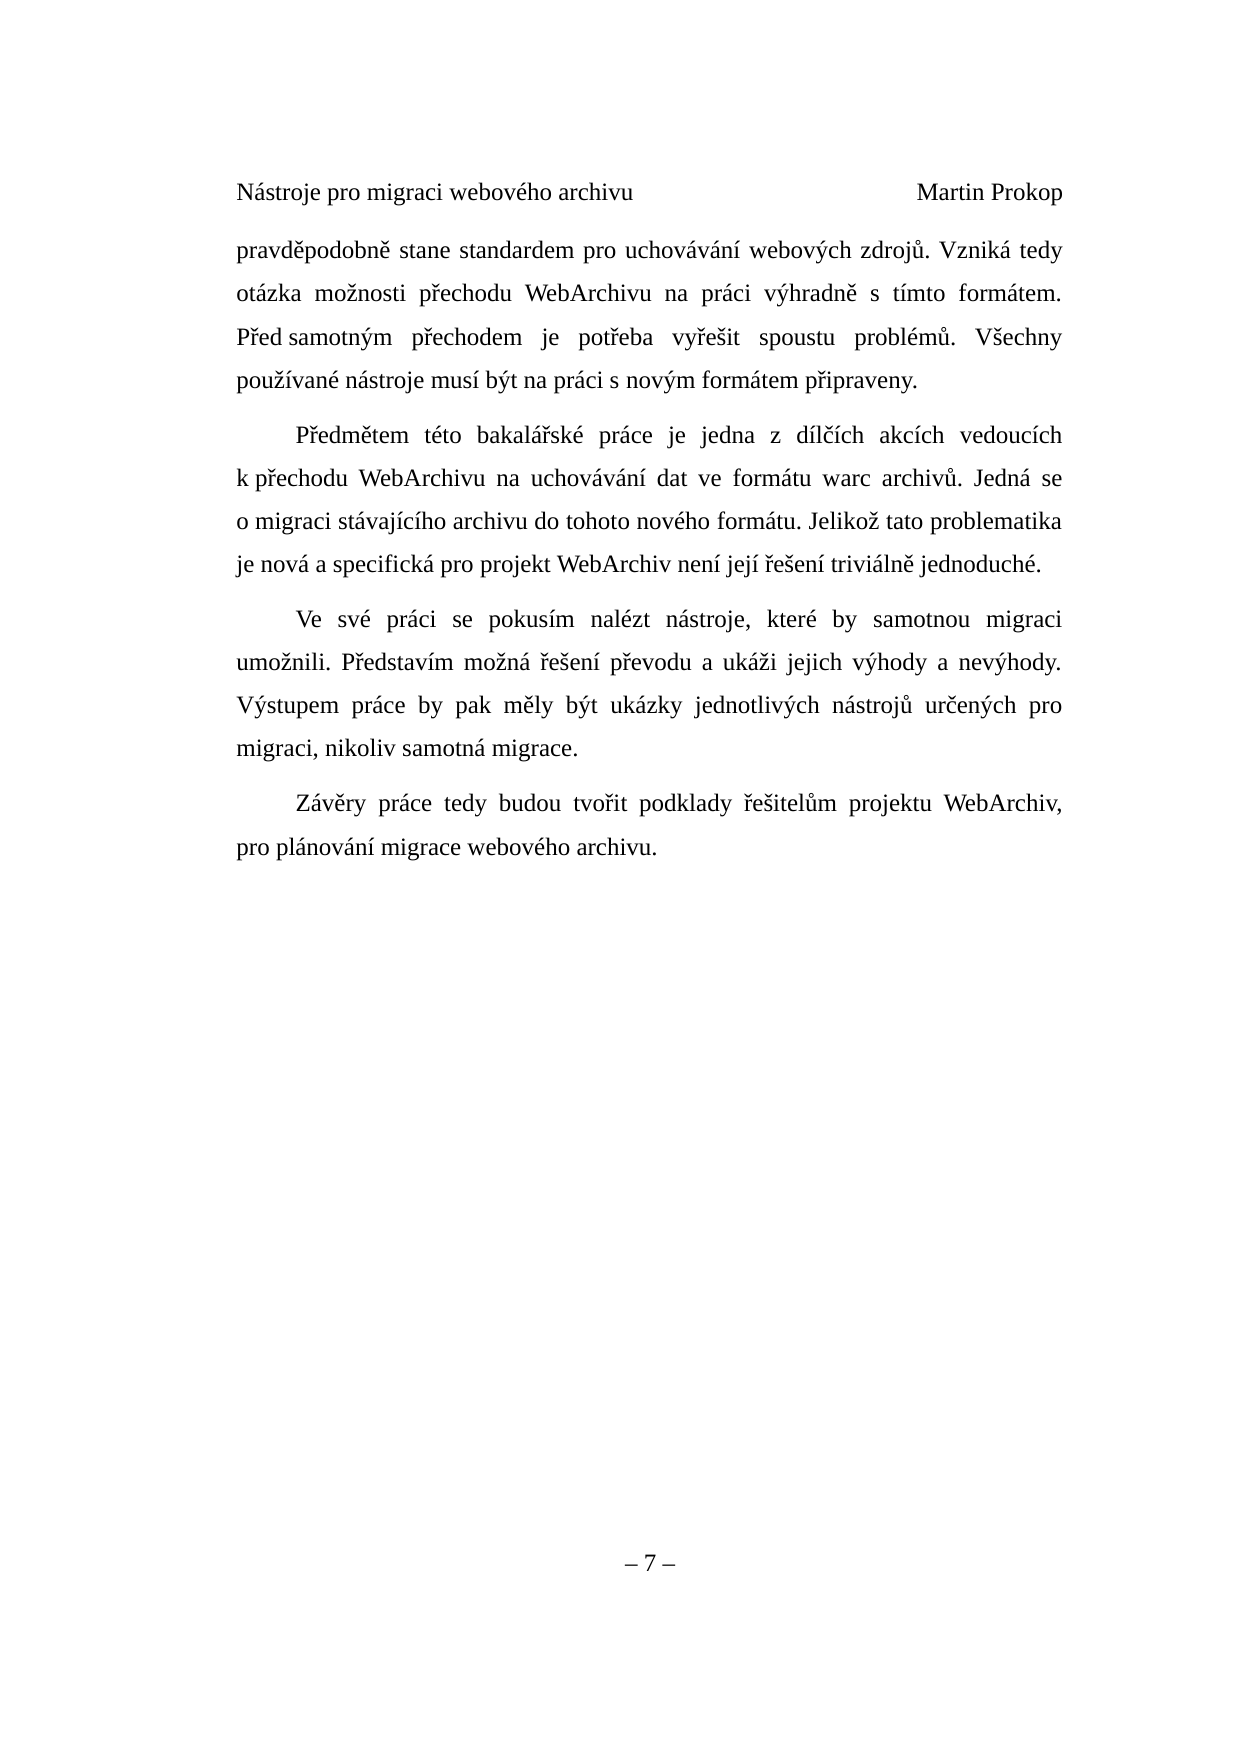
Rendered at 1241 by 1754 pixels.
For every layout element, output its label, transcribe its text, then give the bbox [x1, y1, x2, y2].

text Závěry práce tedy budou tvořit podklady řešitelům projektu WebArchiv, pro plánování migrace webového archivu. [236, 788, 1063, 860]
text pravděpodobně stane standardem pro uchovávání webových zdrojů. Vzniká tedy otázka možnosti přechodu WebArchivu na práci výhradně s tímto formátem. Před samotným přechodem je potřeba vyřešit spoustu problémů. Všechny používané nástroje musí být na práci s novým formátem připraveny. [236, 235, 1063, 393]
text Ve své práci se pokusím nalézt nástroje, které by samotnou migraci umožnili. Představím možná řešení převodu a ukáži jejich výhody a nevýhody. Výstupem práce by pak měly být ukázky jednotlivých nástrojů určených pro migraci, nikoliv samotná migrace. [236, 604, 1063, 762]
text Předmětem této bakalářské práce je jedna z dílčích akcích vedoucích k přechodu WebArchivu na uchovávání dat ve formátu warc archivů. Jedná se o migraci stávajícího archivu do tohoto nového formátu. Jelikož tato problematika je nová a specifická pro projekt WebArchiv není její řešení triviálně jednoduché. [236, 420, 1063, 578]
